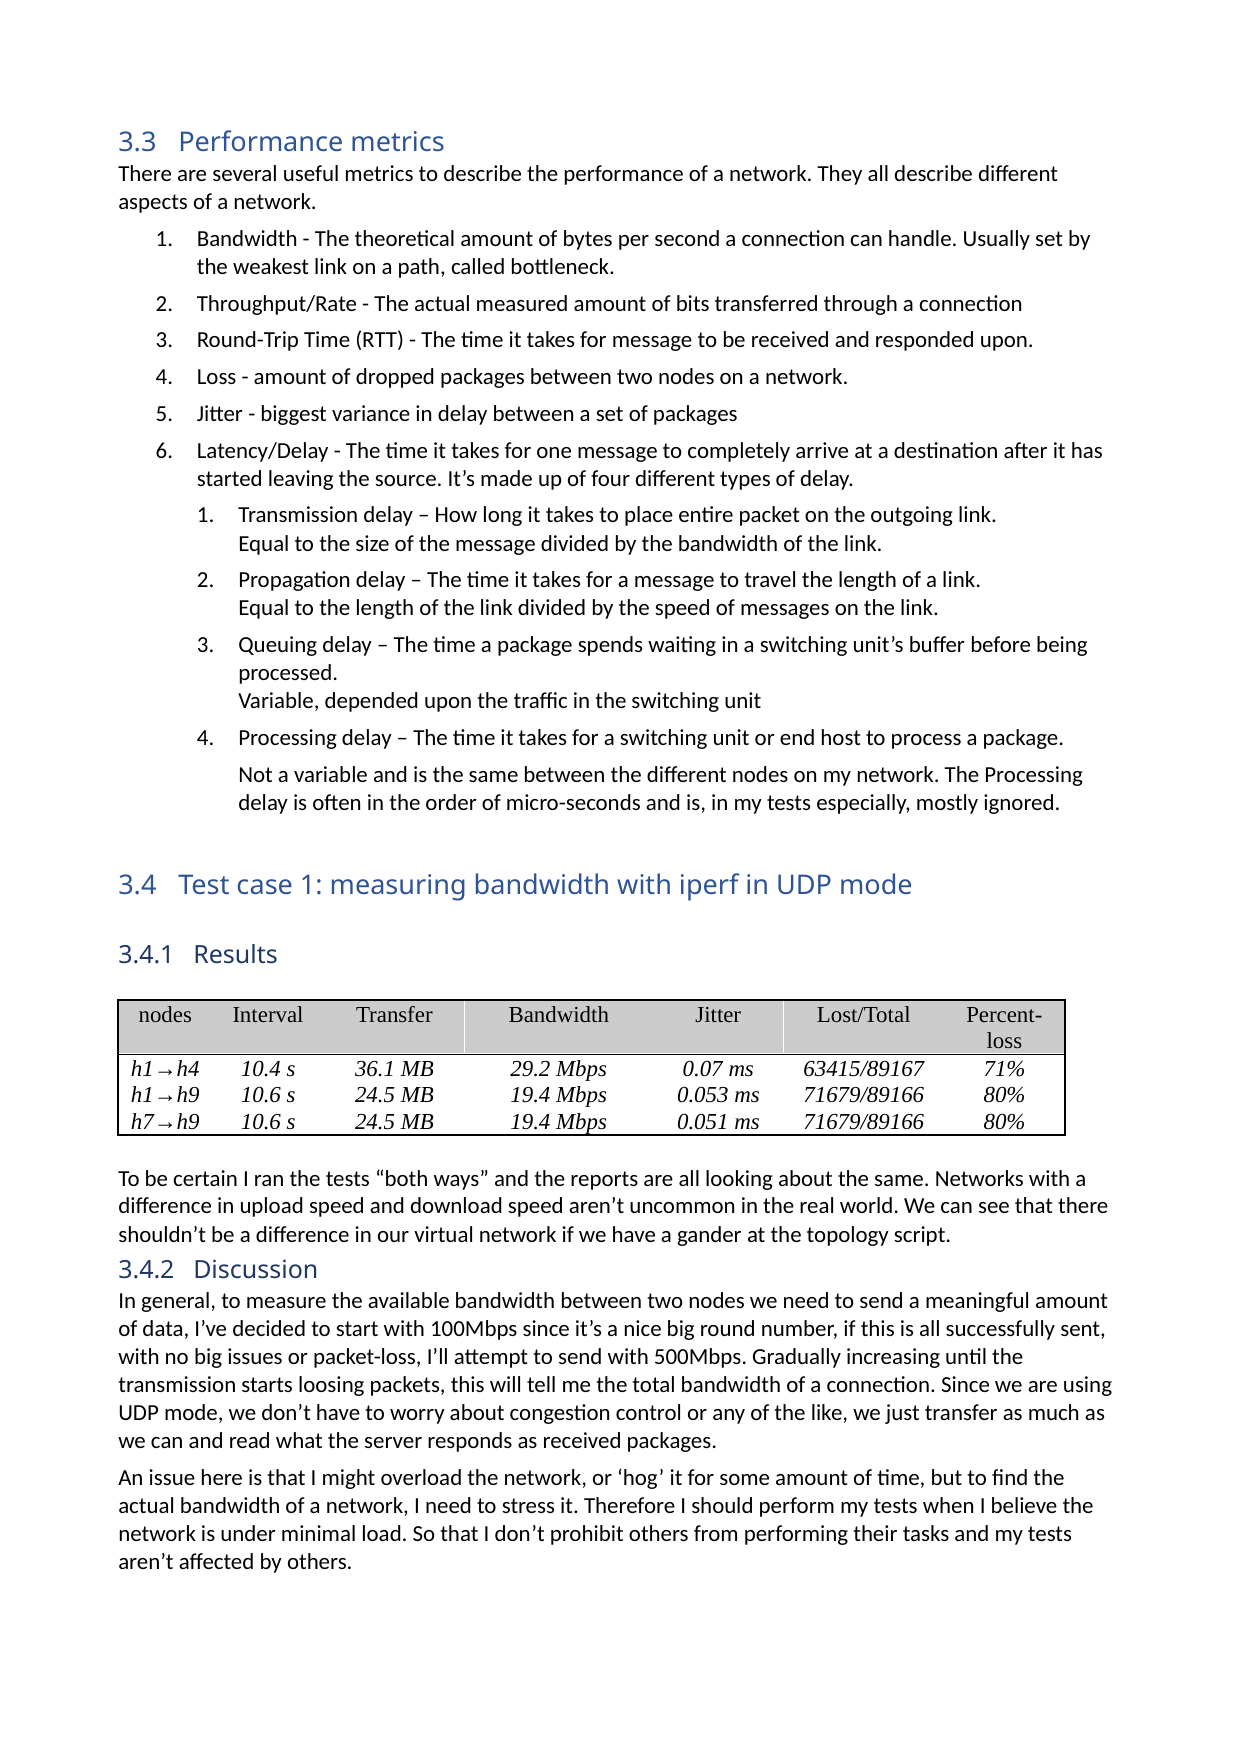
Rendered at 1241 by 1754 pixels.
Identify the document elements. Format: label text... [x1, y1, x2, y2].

list Latency/Delay - The time it takes for one message to completely arrive at a destination after it has started leaving the source. It’s made up of four different types of delay. [155, 436, 1122, 492]
table_cell 36.1 MB [324, 1055, 464, 1081]
table_cell 24.5 MB [324, 1108, 464, 1134]
subtitle Test case 1: measuring bandwidth with iperf in UDP mode [118, 866, 1122, 902]
table_header Jitter [653, 1001, 783, 1053]
list Queuing delay – The time a package spends waiting in a switching unit’s buffer before being processed. Variable, depended upon the traffic in the switching unit [197, 630, 1122, 714]
subtitle Performance metrics [118, 122, 1122, 159]
text In general, to measure the available bandwidth between two nodes we need to send a meaningful amount of data, I’ve decided to start with 100Mbps since it’s a nice big round number, if this is all successfully sent, with no big issues or packet-loss, I’ll attempt to send with 500Mbps. Gradually increasing until the transmission starts loosing packets, this will tell me the total bandwidth of a connection. Since we are using UDP mode, we don’t have to worry about congestion control or any of the like, we just transfer as much as we can and read what the server responds as received packages. [118, 1286, 1122, 1454]
list Round-Trip Time (RTT) - The time it takes for message to be received and responded upon. [155, 326, 1122, 353]
table_cell 10.6 s [212, 1081, 324, 1108]
list Propagation delay – The time it takes for a message to travel the length of a link. Equal to the length of the link divided by the speed of messages on the link. [197, 565, 1122, 621]
text To be certain I ran the tests “both ways” and the reports are all looking about the same. Networks with a difference in upload speed and download speed aren’t uncommon in the real world. We can see that there shouldn’t be a difference in our virtual network if we have a gander at the topology script. [118, 1164, 1122, 1248]
table_header nodes [119, 1001, 212, 1053]
table_cell 0.07 ms [653, 1055, 783, 1081]
table_header Lost/Total [784, 1001, 944, 1053]
table_cell 29.2 Mbps [465, 1055, 653, 1081]
table_cell 19.4 Mbps [465, 1081, 653, 1108]
table_cell 80% [944, 1108, 1064, 1134]
table_cell 71679/89166 [784, 1108, 944, 1134]
subtitle Results [118, 937, 1122, 971]
list Throughput/Rate - The actual measured amount of bits transferred through a connection [155, 289, 1122, 317]
text An issue here is that I might overload the network, or ‘hog’ it for some amount of time, but to find the actual bandwidth of a network, I need to stress it. Therefore I should perform my tests when I believe the network is under minimal load. So that I don’t prohibit others from performing their tasks and my tests aren’t affected by others. [118, 1463, 1122, 1575]
table_header Percent- loss [944, 1001, 1064, 1053]
table_cell 71% [944, 1055, 1064, 1081]
list Not a variable and is the same between the different nodes on my network. The Processing delay is often in the order of micro-seconds and is, in my tests especially, mostly ignored. [197, 760, 1122, 816]
table_cell h7→h9 [119, 1108, 212, 1134]
table_cell 10.6 s [212, 1108, 324, 1134]
table_cell 63415/89167 [784, 1055, 944, 1081]
table_cell 10.4 s [212, 1055, 324, 1081]
table_cell 19.4 Mbps [465, 1108, 653, 1134]
subtitle Discussion [118, 1252, 1122, 1286]
text There are several useful metrics to describe the performance of a network. They all describe different aspects of a network. [118, 159, 1122, 215]
table_cell 80% [944, 1081, 1064, 1108]
list Loss - amount of dropped packages between two nodes on a network. [155, 362, 1122, 390]
list Jitter - biggest variance in delay between a set of packages [155, 399, 1122, 427]
table_cell 71679/89166 [784, 1081, 944, 1108]
list Bandwidth - The theoretical amount of bytes per second a connection can handle. Usually set by the weakest link on a path, called bottleneck. [155, 224, 1122, 280]
table_cell 0.051 ms [653, 1108, 783, 1134]
table_header Interval [212, 1001, 324, 1053]
list Processing delay – The time it takes for a switching unit or end host to process a package. [197, 723, 1122, 751]
table_header Bandwidth [465, 1001, 653, 1053]
table_cell 24.5 MB [324, 1081, 464, 1108]
table_header Transfer [324, 1001, 464, 1053]
table_cell h1→h9 [119, 1081, 212, 1108]
table_cell h1→h4 [119, 1055, 212, 1081]
list Transmission delay – How long it takes to place entire packet on the outgoing link. Equal to the size of the message divided by the bandwidth of the link. [197, 501, 1122, 557]
table_cell 0.053 ms [653, 1081, 783, 1108]
